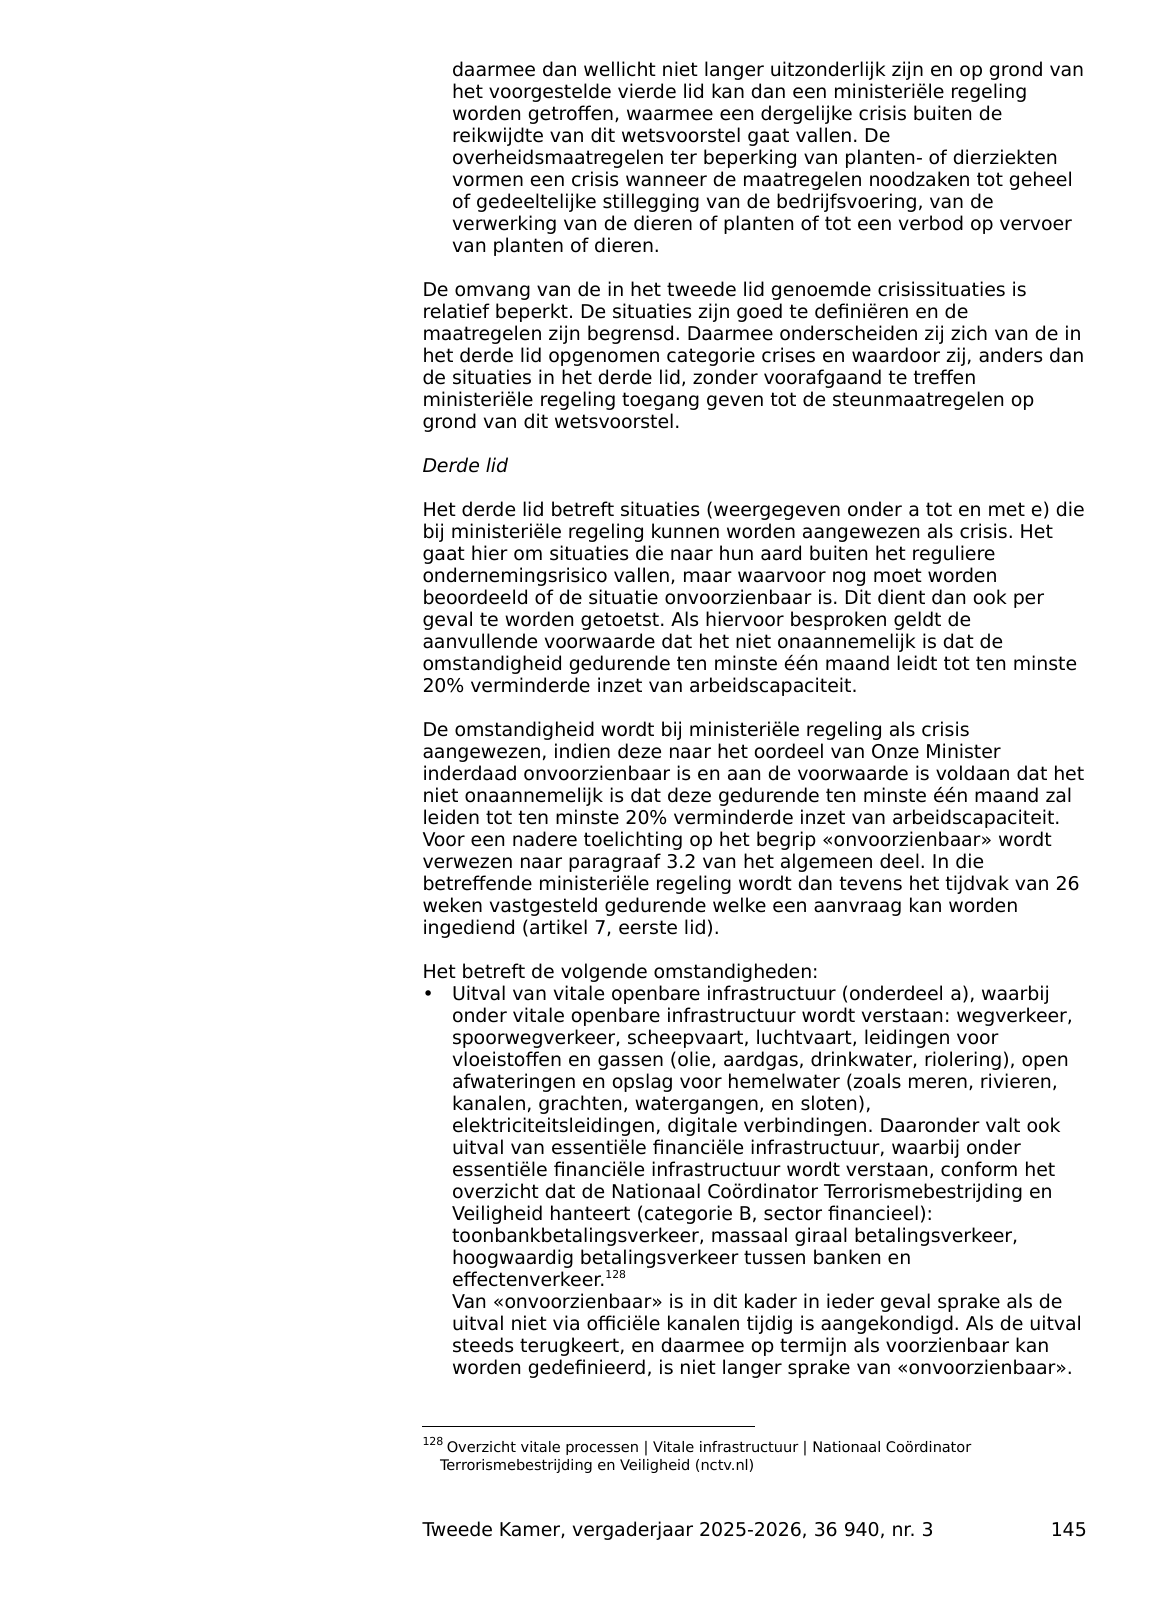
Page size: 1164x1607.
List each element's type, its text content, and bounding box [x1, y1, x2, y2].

text De omstandigheid wordt bij ministeriële regeling als crisis aangewezen, indien deze naar het oordeel van Onze Minister inderdaad onvoorzienbaar is en aan de voorwaarde is voldaan dat het niet onaannemelijk is dat deze gedurende ten minste één maand zal leiden tot ten minste 20% verminderde inzet van arbeidscapaciteit. Voor een nadere toelichting op het begrip «onvoorzienbaar» wordt verwezen naar paragraaf 3.2 van het algemeen deel. In die betreffende ministeriële regeling wordt dan tevens het tijdvak van 26 weken vastgesteld gedurende welke een aanvraag kan worden ingediend (artikel 7, eerste lid). [422, 719, 1087, 939]
text Overzicht vitale processen | Vitale infrastructuur | Nationaal Coördinator Terrorismebestrijding en Veiligheid (nctv.nl) [422, 1435, 1087, 1474]
text Het betreft de volgende omstandigheden: [422, 961, 1087, 983]
text Van «onvoorzienbaar» is in dit kader in ieder geval sprake als de uitval niet via officiële kanalen tijdig is aangekondigd. Als de uitval steeds terugkeert, en daarmee op termijn als voorzienbaar kan worden gedefinieerd, is niet langer sprake van «onvoorzienbaar». [452, 1291, 1087, 1379]
text daarmee dan wellicht niet langer uitzonderlijk zijn en op grond van het voorgestelde vierde lid kan dan een ministeriële regeling worden getroffen, waarmee een dergelijke crisis buiten de reikwijdte van dit wetsvoorstel gaat vallen. De overheidsmaatregelen ter beperking van planten- of dierziekten vormen een crisis wanneer de maatregelen noodzaken tot geheel of gedeeltelijke stillegging van de bedrijfsvoering, van de verwerking van de dieren of planten of tot een verbod op vervoer van planten of dieren. [422, 59, 1087, 257]
text • Uitval van vitale openbare infrastructuur (onderdeel a), waarbij onder vitale openbare infrastructuur wordt verstaan: wegverkeer, spoorwegverkeer, scheepvaart, luchtvaart, leidingen voor vloeistoffen en gassen (olie, aardgas, drinkwater, riolering), open afwateringen en opslag voor hemelwater (zoals meren, rivieren, kanalen, grachten, watergangen, en sloten), elektriciteitsleidingen, digitale verbindingen. Daaronder valt ook uitval van essentiële financiële infrastructuur, waarbij onder essentiële financiële infrastructuur wordt verstaan, conform het overzicht dat de Nationaal Coördinator Terrorismebestrijding en Veiligheid hanteert (categorie B, sector financieel): toonbankbetalingsverkeer, massaal giraal betalingsverkeer, hoogwaardig betalingsverkeer tussen banken en effectenverkeer. [422, 983, 1087, 1291]
text De omvang van de in het tweede lid genoemde crisissituaties is relatief beperkt. De situaties zijn goed te definiëren en de maatregelen zijn begrensd. Daarmee onderscheiden zij zich van de in het derde lid opgenomen categorie crises en waardoor zij, anders dan de situaties in het derde lid, zonder voorafgaand te treffen ministeriële regeling toegang geven tot de steunmaatregelen op grond van dit wetsvoorstel. [422, 279, 1087, 433]
subtitle Derde lid [422, 455, 1087, 477]
text Het derde lid betreft situaties (weergegeven onder a tot en met e) die bij ministeriële regeling kunnen worden aangewezen als crisis. Het gaat hier om situaties die naar hun aard buiten het reguliere ondernemingsrisico vallen, maar waarvoor nog moet worden beoordeeld of de situatie onvoorzienbaar is. Dit dient dan ook per geval te worden getoetst. Als hiervoor besproken geldt de aanvullende voorwaarde dat het niet onaannemelijk is dat de omstandigheid gedurende ten minste één maand leidt tot ten minste 20% verminderde inzet van arbeidscapaciteit. [422, 499, 1087, 697]
